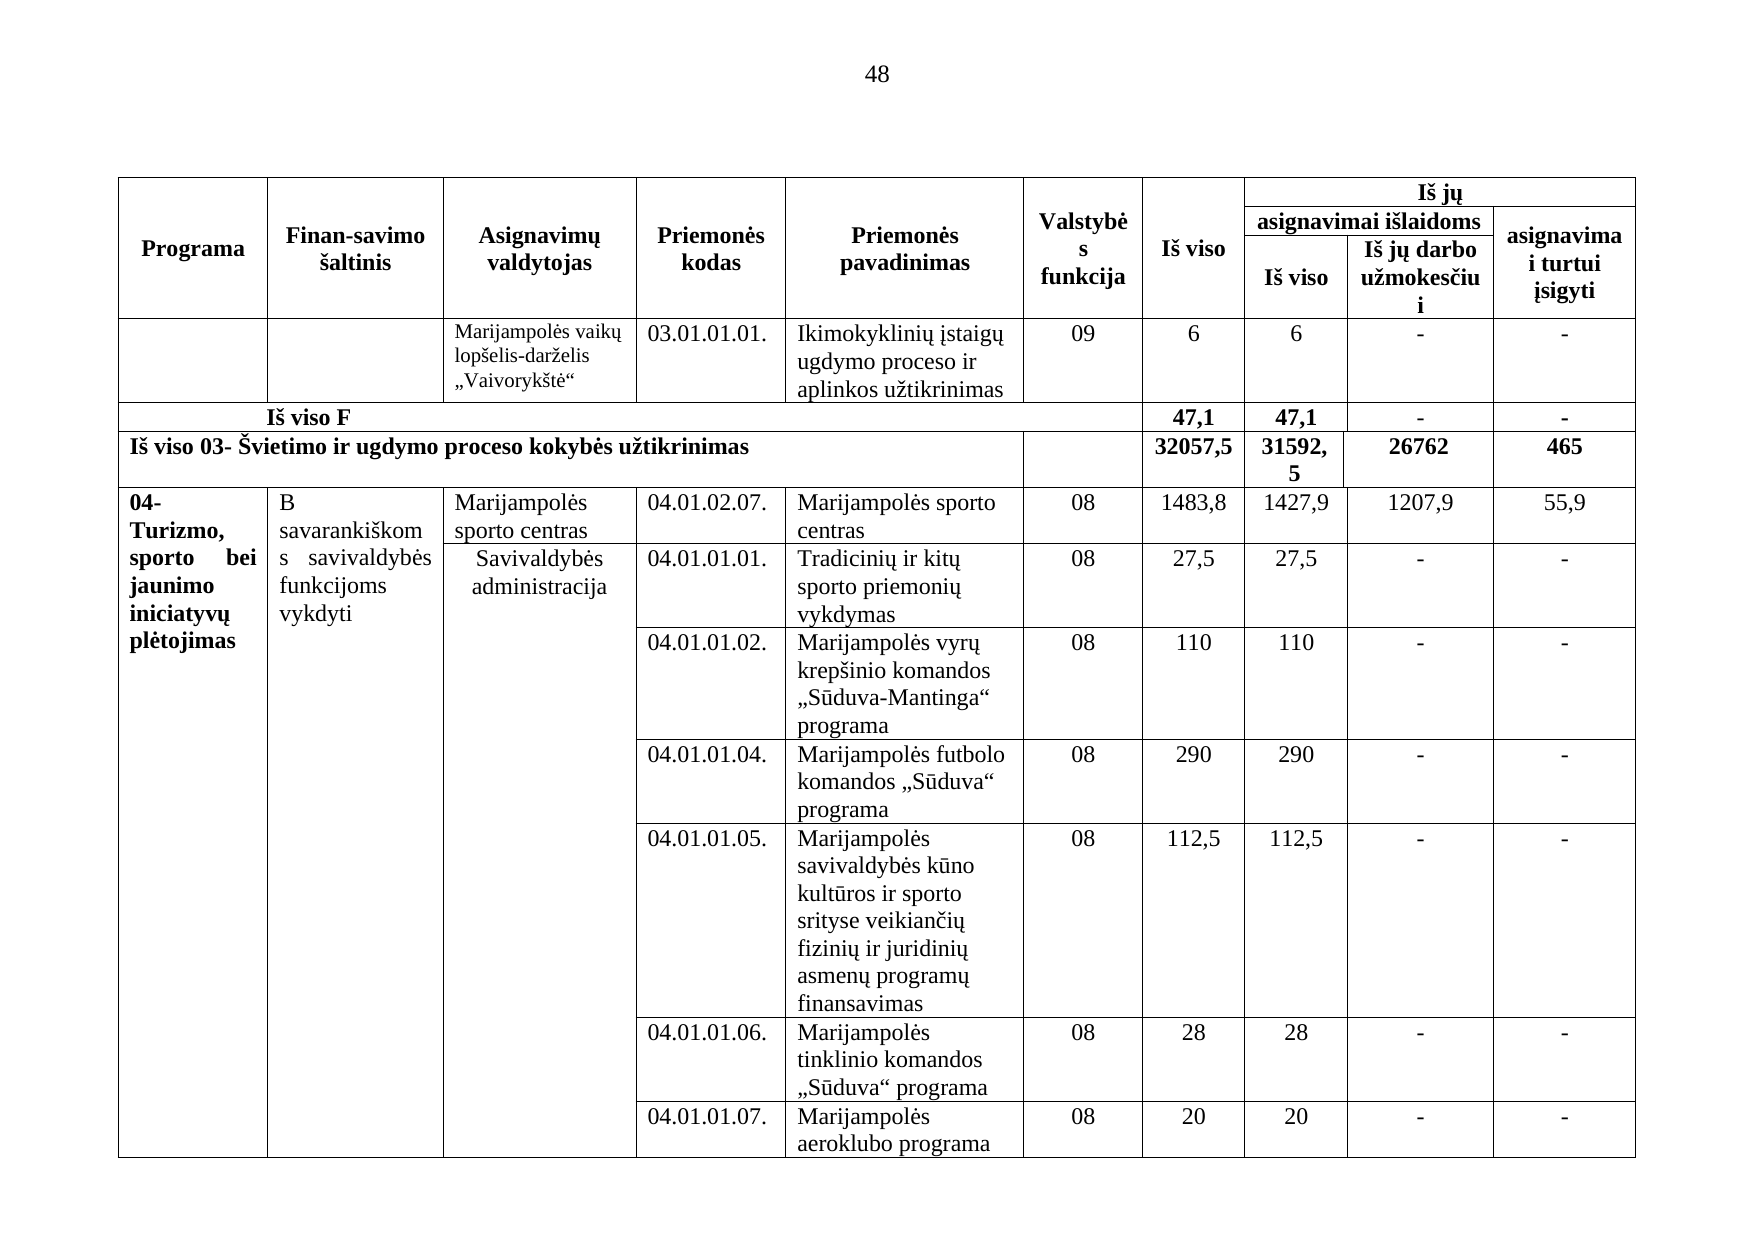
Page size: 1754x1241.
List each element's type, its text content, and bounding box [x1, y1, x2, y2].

table_cell Iš viso F [119, 403, 1142, 431]
table_cell 26762 [1344, 432, 1493, 487]
table_cell - [1348, 544, 1493, 627]
table_cell asignavimai turtui įsigyti [1494, 207, 1635, 318]
table_cell Marijampolės futbolo komandos „Sūduva“ programa [786, 740, 1023, 822]
table_cell - [1348, 403, 1493, 431]
table_cell 20 [1245, 1102, 1347, 1157]
table_cell 08 [1024, 740, 1142, 822]
table_cell 1483,8 [1143, 488, 1244, 543]
table_cell - [1494, 740, 1635, 822]
table_cell 20 [1143, 1102, 1244, 1157]
table_cell 112,5 [1143, 824, 1244, 1017]
table_cell 1207,9 [1348, 488, 1493, 543]
table_cell Marijampolės sporto centras [786, 488, 1023, 543]
table_cell 04.01.01.02. [637, 628, 785, 739]
table_cell 290 [1245, 740, 1347, 822]
table_cell - [1494, 319, 1635, 402]
table_cell - [1494, 628, 1635, 739]
table_cell 47,1 [1143, 403, 1244, 431]
table_cell Iš viso [1245, 236, 1347, 318]
table_cell - [1494, 824, 1635, 1017]
table_header Iš jų [1245, 178, 1635, 206]
table_header Programa [119, 178, 267, 318]
table_cell 110 [1245, 628, 1347, 739]
table_cell 6 [1143, 319, 1244, 402]
table_cell 28 [1245, 1018, 1347, 1101]
table_cell 1427,9 [1245, 488, 1347, 543]
table_header Finan-savimo šaltinis [268, 178, 443, 318]
table_cell 08 [1024, 1018, 1142, 1101]
table_cell 08 [1024, 628, 1142, 739]
table_cell - [1494, 1102, 1635, 1157]
table_cell 04.01.02.07. [637, 488, 785, 543]
table_header Iš viso [1143, 178, 1244, 318]
table_cell Marijampolės tinklinio komandos „Sūduva“ programa [786, 1018, 1023, 1101]
table_cell 27,5 [1143, 544, 1244, 627]
table_cell Tradicinių ir kitų sporto priemonių vykdymas [786, 544, 1023, 627]
table_cell - [1348, 1102, 1493, 1157]
table_cell 08 [1024, 488, 1142, 543]
table_cell 08 [1024, 824, 1142, 1017]
table_cell 47,1 [1245, 403, 1347, 431]
table_cell 28 [1143, 1018, 1244, 1101]
table_cell 09 [1024, 319, 1142, 402]
table_cell Marijampolės savivaldybės kūno kultūros ir sporto srityse veikiančių fizinių ir juridinių asmenų programų finansavimas [786, 824, 1023, 1017]
table_header Valstybės funkcija [1024, 178, 1142, 318]
table_cell [1024, 432, 1142, 487]
table_cell Marijampolės sporto centras [444, 488, 636, 543]
table_cell 04.01.01.07. [637, 1102, 785, 1157]
table_header Asignavimų valdytojas [444, 178, 636, 318]
table_cell 465 [1494, 432, 1635, 487]
table_cell 08 [1024, 1102, 1142, 1157]
table_cell - [1348, 1018, 1493, 1101]
table_cell Iš jų darbo užmokesčiui [1348, 236, 1493, 318]
table_cell Marijampolės aeroklubo programa [786, 1102, 1023, 1157]
table_cell 32057,5 [1143, 432, 1244, 487]
table_cell - [1348, 319, 1493, 402]
table_cell 03.01.01.01. [637, 319, 785, 402]
table_cell Savivaldybės administracija [444, 544, 636, 1157]
table_header Priemonės kodas [637, 178, 785, 318]
table_cell 04.01.01.06. [637, 1018, 785, 1101]
table_cell - [1348, 628, 1493, 739]
table_cell 31592,5 [1245, 432, 1343, 487]
table_cell [119, 319, 267, 402]
table_cell Iš viso 03- Švietimo ir ugdymo proceso kokybės užtikrinimas [119, 432, 1023, 487]
table_cell 08 [1024, 544, 1142, 627]
table_cell 27,5 [1245, 544, 1347, 627]
table_cell - [1494, 1018, 1635, 1101]
table_cell B savarankiškoms savivaldybės funkcijoms vykdyti [268, 488, 443, 1157]
table_cell - [1348, 740, 1493, 822]
table_header Priemonės pavadinimas [786, 178, 1023, 318]
table_cell 04.01.01.05. [637, 824, 785, 1017]
table_cell [268, 319, 443, 402]
table_cell - [1494, 403, 1635, 431]
table_cell 290 [1143, 740, 1244, 822]
table_cell Ikimokyklinių įstaigų ugdymo proceso ir aplinkos užtikrinimas [786, 319, 1023, 402]
table_cell Marijampolės vyrų krepšinio komandos „Sūduva-Mantinga“ programa [786, 628, 1023, 739]
table_cell 110 [1143, 628, 1244, 739]
table_cell Marijampolės vaikų lopšelis-darželis „Vaivorykštė“ [444, 319, 636, 402]
table_cell 04.01.01.04. [637, 740, 785, 822]
table_cell 6 [1245, 319, 1347, 402]
table_cell 55,9 [1494, 488, 1635, 543]
table_cell 112,5 [1245, 824, 1347, 1017]
table_cell - [1348, 824, 1493, 1017]
table_cell asignavimai išlaidoms [1245, 207, 1493, 234]
table_cell 04- Turizmo, sporto bei jaunimo iniciatyvų plėtojimas [119, 488, 267, 1157]
table_cell 04.01.01.01. [637, 544, 785, 627]
table_cell - [1494, 544, 1635, 627]
